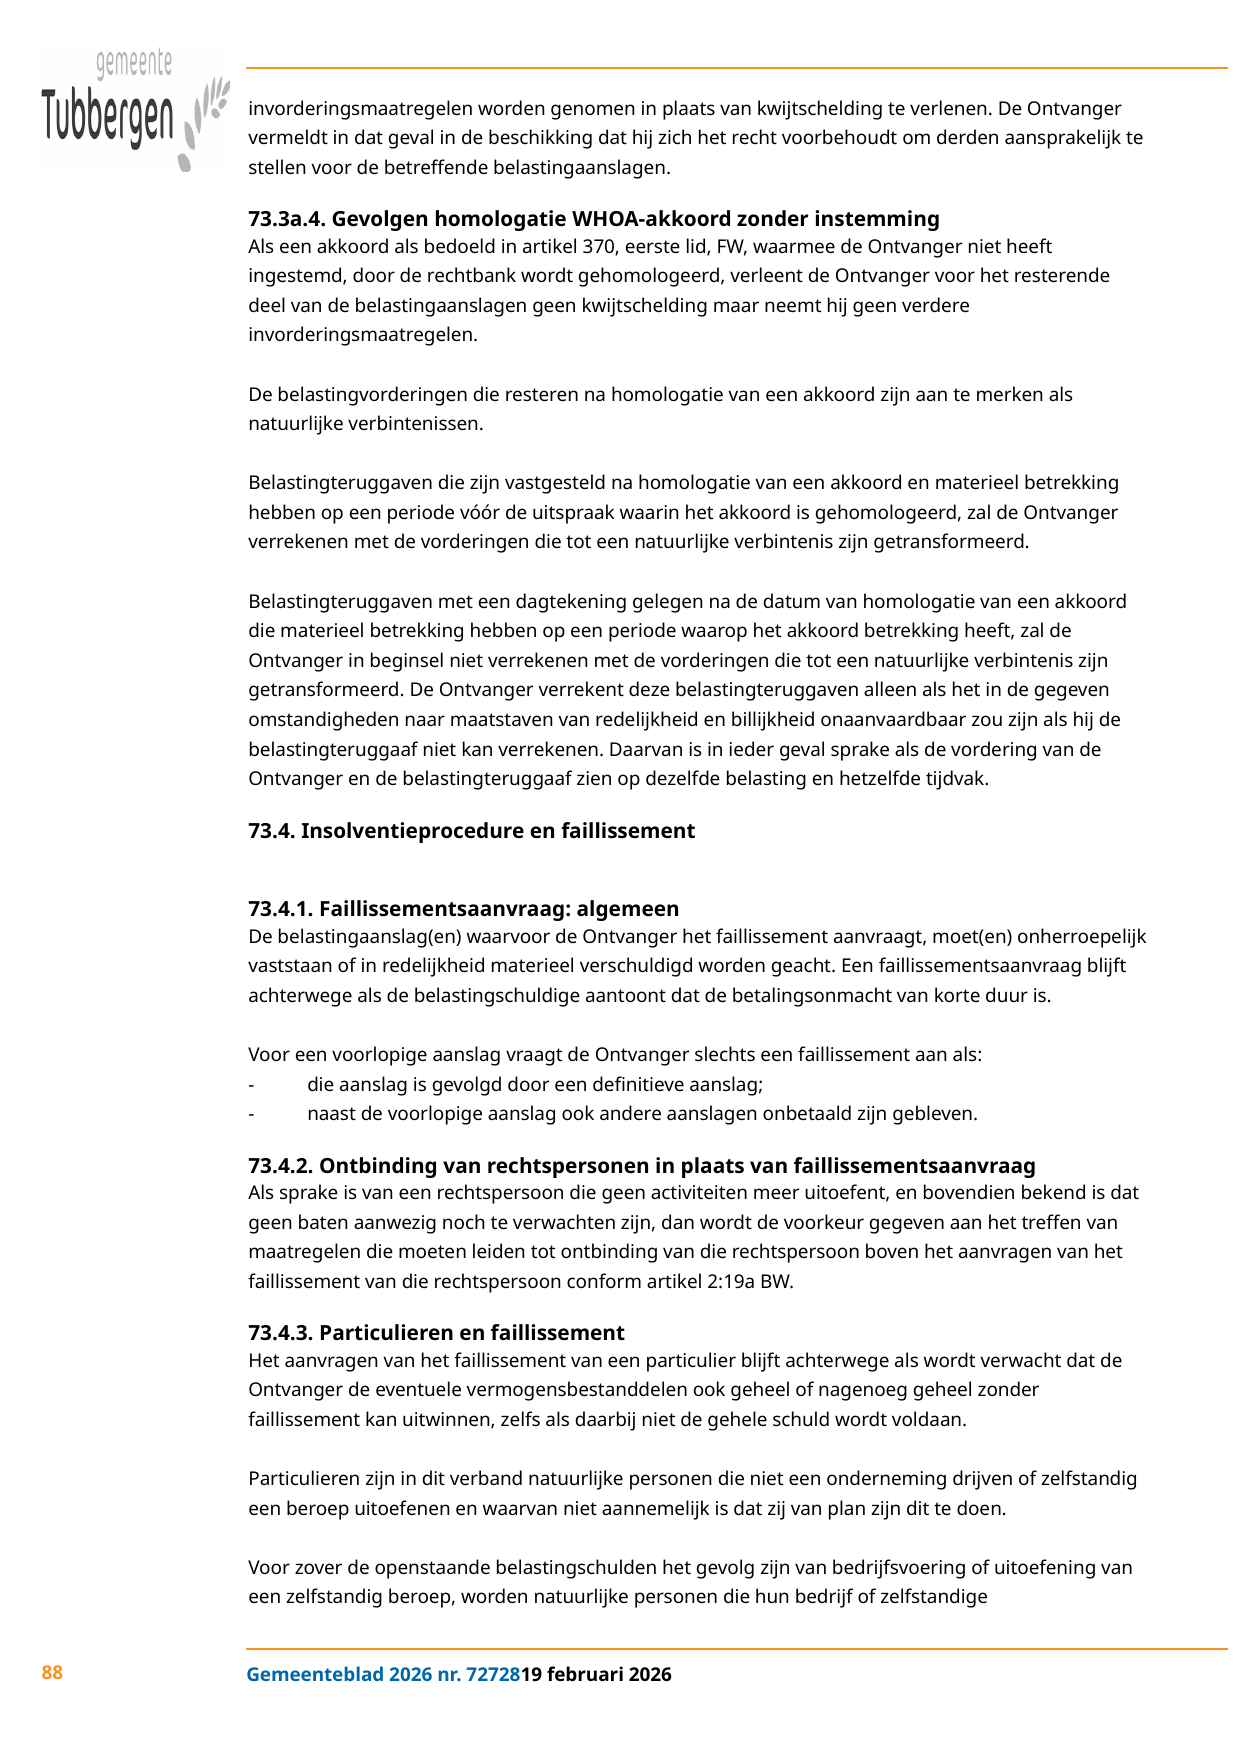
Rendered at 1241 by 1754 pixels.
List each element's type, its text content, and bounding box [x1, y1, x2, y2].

picture [41, 47, 231, 172]
text Voor zover de openstaande belastingschulden het gevolg zijn van bedrijfsvoering of uitoefening van een zelfstandig beroep, worden natuurlijke personen die hun bedrijf of zelfstandige [248, 1554, 1152, 1609]
list naast de voorlopige aanslag ook andere aanslagen onbetaald zijn gebleven. [248, 1101, 1152, 1126]
text 73.4.3. Particulieren en faillissement [248, 1318, 1152, 1347]
text Voor een voorlopige aanslag vraagt de Ontvanger slechts een faillissement aan als: [248, 1041, 1152, 1067]
text De belastingvorderingen die resteren na homologatie van een akkoord zijn aan te merken als natuurlijke verbintenissen. [248, 381, 1152, 436]
text Belastingteruggaven met een dagtekening gelegen na de datum van homologatie van een akkoord die materieel betrekking hebben op een periode waarop het akkoord betrekking heeft, zal de Ontvanger in beginsel niet verrekenen met de vorderingen die tot een natuurlijke verbintenis zijn getransformeerd. De Ontvanger verrekent deze belastingteruggaven alleen als het in de gegeven omstandigheden naar maatstaven van redelijkheid en billijkheid onaanvaardbaar zou zijn als hij de belastingteruggaaf niet kan verrekenen. Daarvan is in ieder geval sprake als de vordering van de Ontvanger en de belastingteruggaaf zien op dezelfde belasting en hetzelfde tijdvak. [248, 588, 1152, 791]
text Als een akkoord als bedoeld in artikel 370, eerste lid, FW, waarmee de Ontvanger niet heeft ingestemd, door de rechtbank wordt gehomologeerd, verleent de Ontvanger voor het resterende deel van de belastingaanslagen geen kwijtschelding maar neemt hij geen verdere invorderingsmaatregelen. [248, 233, 1152, 347]
text 73.3a.4. Gevolgen homologatie WHOA-akkoord zonder instemming [248, 204, 1152, 233]
text Het aanvragen van het faillissement van een particulier blijft achterwege als wordt verwacht dat de Ontvanger de eventuele vermogensbestanddelen ook geheel of nagenoeg geheel zonder faillissement kan uitwinnen, zelfs als daarbij niet de gehele schuld wordt voldaan. [248, 1347, 1152, 1432]
text Particulieren zijn in dit verband natuurlijke personen die niet een onderneming drijven of zelfstandig een beroep uitoefenen en waarvan niet aannemelijk is dat zij van plan zijn dit te doen. [248, 1465, 1152, 1521]
text De belastingaanslag(en) waarvoor de Ontvanger het faillissement aanvraagt, moet(en) onherroepelijk vaststaan of in redelijkheid materieel verschuldigd worden geacht. Een faillissementsaanvraag blijft achterwege als de belastingschuldige aantoont dat de betalingsonmacht van korte duur is. [248, 923, 1152, 1008]
text Als sprake is van een rechtspersoon die geen activiteiten meer uitoefent, en bovendien bekend is dat geen baten aanwezig noch te verwachten zijn, dan wordt de voorkeur gegeven aan het treffen van maatregelen die moeten leiden tot ontbinding van die rechtspersoon boven het aanvragen van het faillissement van die rechtspersoon conform artikel 2:19a BW. [248, 1179, 1152, 1294]
text Belastingteruggaven die zijn vastgesteld na homologatie van een akkoord en materieel betrekking hebben op een periode vóór de uitspraak waarin het akkoord is gehomologeerd, zal de Ontvanger verrekenen met de vorderingen die tot een natuurlijke verbintenis zijn getransformeerd. [248, 469, 1152, 554]
list die aanslag is gevolgd door een definitieve aanslag; [248, 1071, 1152, 1097]
text invorderingsmaatregelen worden genomen in plaats van kwijtschelding te verlenen. De Ontvanger vermeldt in dat geval in de beschikking dat hij zich het recht voorbehoudt om derden aansprakelijk te stellen voor de betreffende belastingaanslagen. [248, 95, 1152, 180]
text 73.4. Insolventieprocedure en faillissement [248, 816, 1152, 844]
text 73.4.1. Faillissementsaanvraag: algemeen [248, 894, 1152, 923]
text 73.4.2. Ontbinding van rechtspersonen in plaats van faillissementsaanvraag [248, 1151, 1152, 1179]
